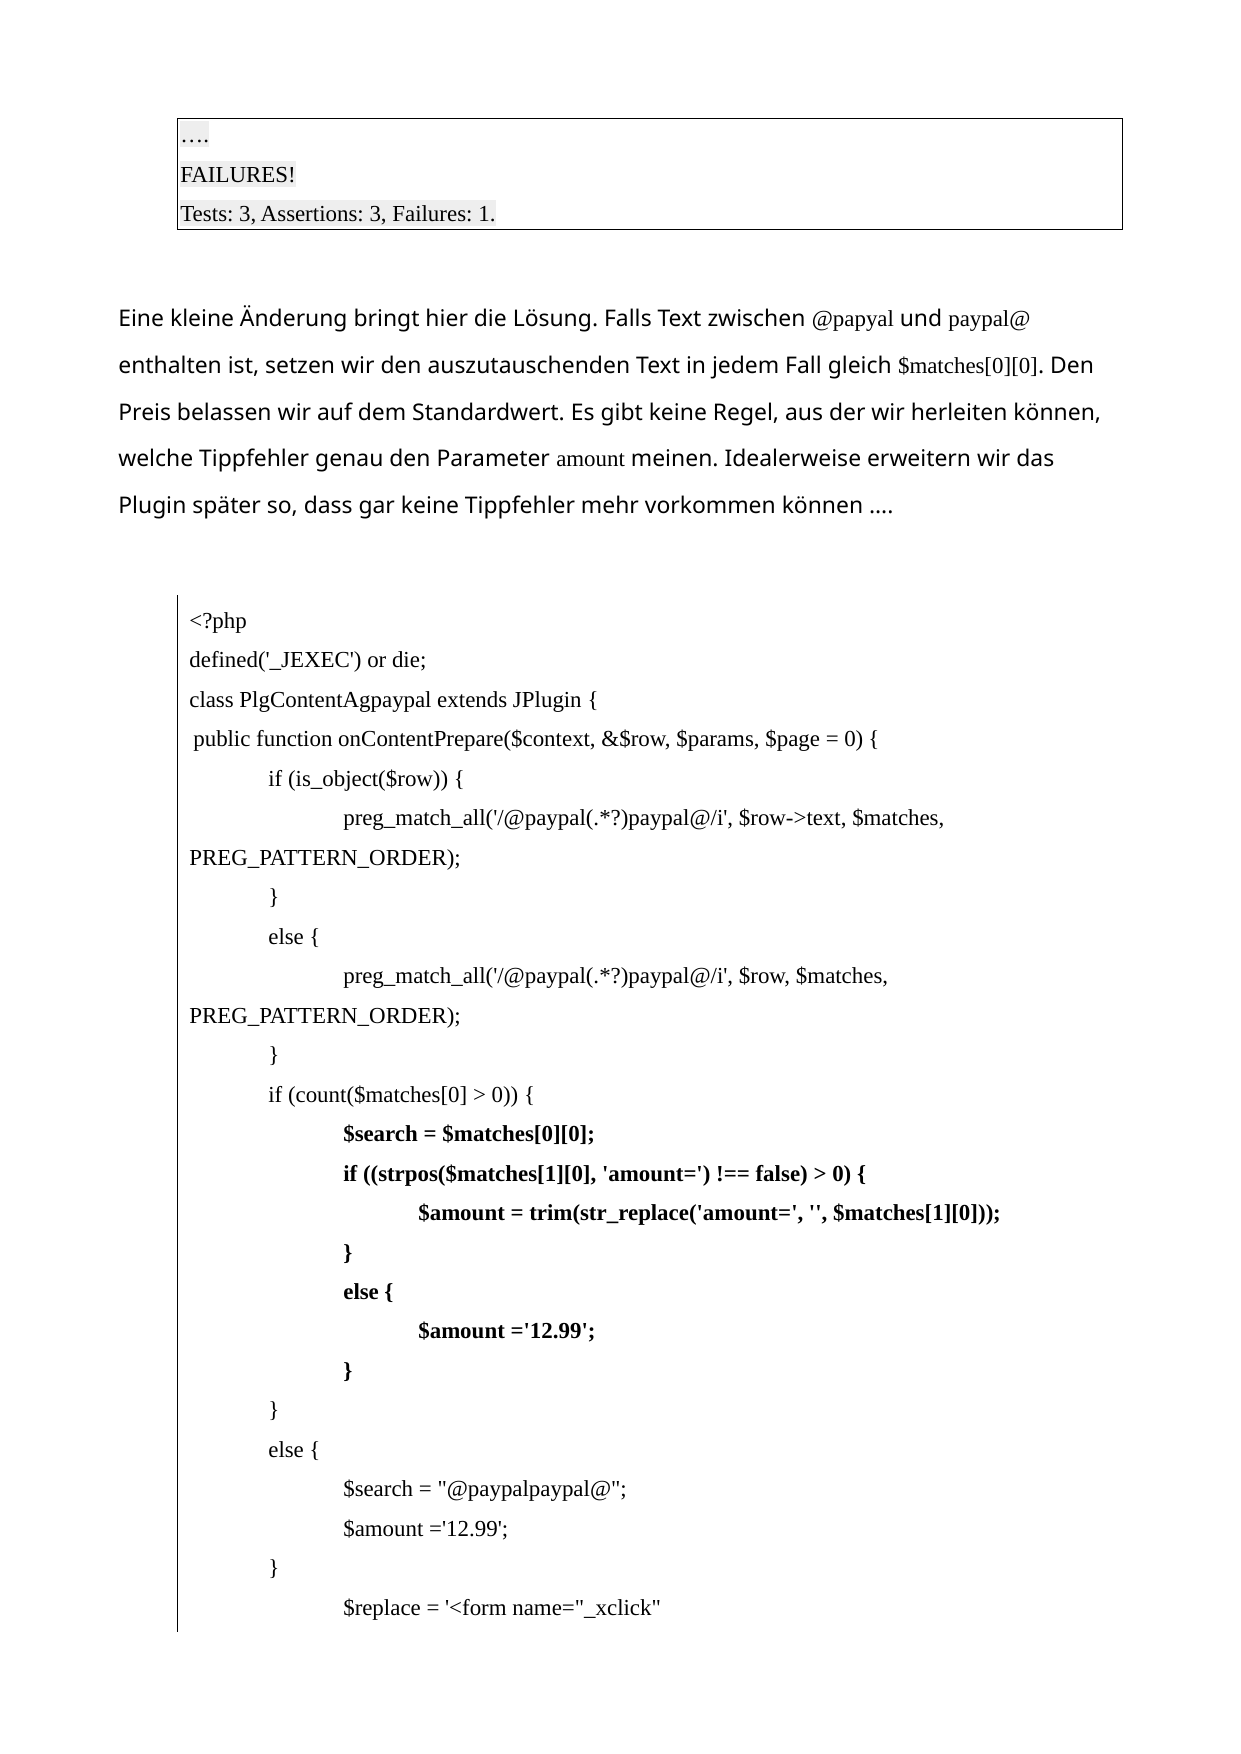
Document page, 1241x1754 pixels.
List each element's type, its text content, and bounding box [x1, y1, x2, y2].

text <?php defined('_JEXEC') or die; class PlgContentAgpaypal extends JPlugin { public function onContentPrepare($context, &$row, $params, $page = 0) { if (is_object($row)) { preg_match_all('/@paypal(.*?)paypal@/i', $row->text, $matches, PREG_PATTERN_ORDER); } else { preg_match_all('/@paypal(.*?)paypal@/i', $row, $matches, PREG_PATTERN_ORDER); } if (count($matches[0] > 0)) { $search = $matches[0][0]; if ((strpos($matches[1][0], 'amount=') !== false) > 0) { $amount = trim(str_replace('amount=', '', $matches[1][0])); } else { $amount ='12.99'; } } else { $search = "@paypalpaypal@"; $amount ='12.99'; } $replace = '<form name="_xclick" [178, 595, 1122, 1632]
text …. FAILURES! Tests: 3, Assertions: 3, Failures: 1. [178, 119, 1122, 229]
text Eine kleine Änderung bringt hier die Lösung. Falls Text zwischen @papyal und paypal@ enthalten ist, setzen wir den auszutauschenden Text in jedem Fall gleich $matches[0][0]. Den Preis belassen wir auf dem Standardwert. Es gibt keine Regel, aus der wir herleiten können, welche Tippfehler genau den Parameter amount meinen. Idealerweise erweitern wir das Plugin später so, dass gar keine Tippfehler mehr vorkommen können …. [118, 302, 1122, 520]
